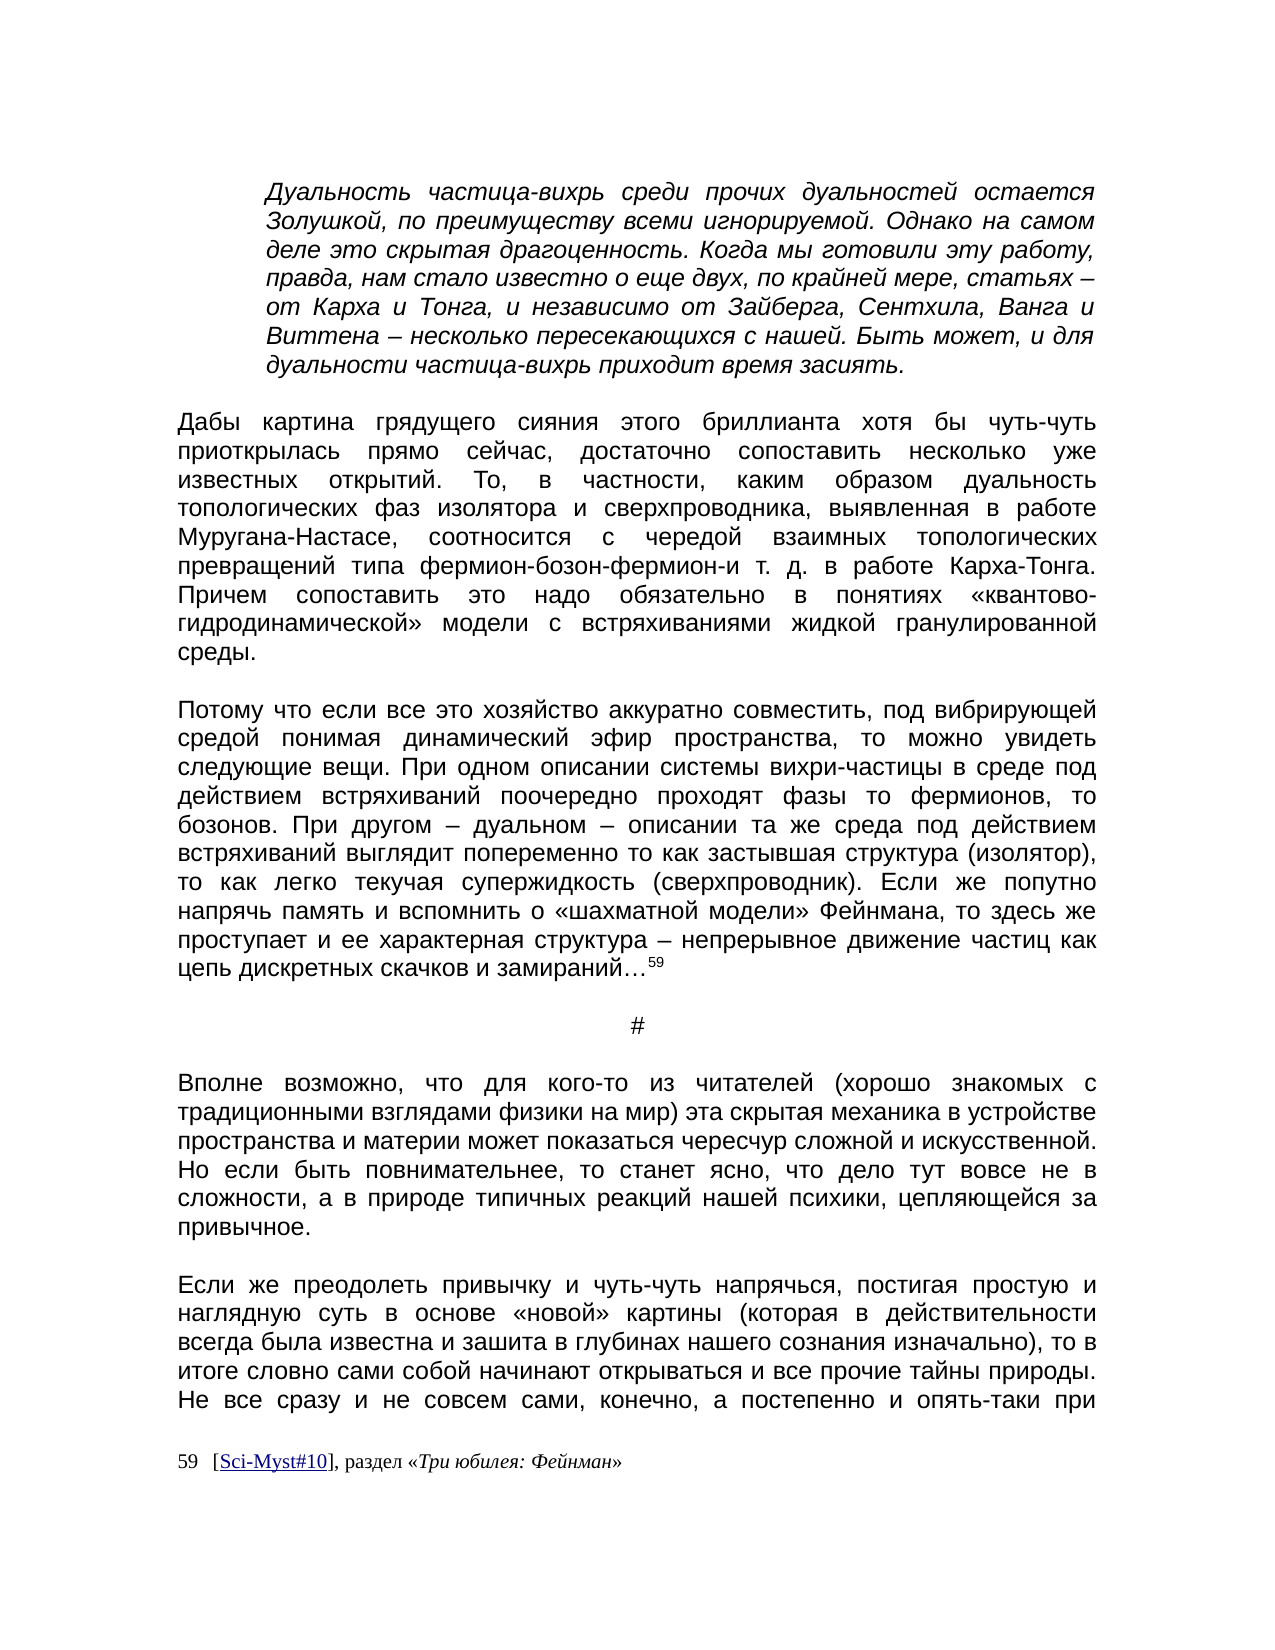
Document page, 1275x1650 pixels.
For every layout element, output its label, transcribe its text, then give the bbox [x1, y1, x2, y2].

text Потому что если все это хозяйство аккуратно совместить, под вибрирующей средой понимая динамический эфир пространства, то можно увидеть следующие вещи. При одном описании системы вихри-частицы в среде под действием встряхиваний поочередно проходят фазы то фермионов, то бозонов. При другом – дуальном – описании та же среда под действием встряхиваний выглядит попеременно то как застывшая структура (изолятор), то как легко текучая супержидкость (сверхпроводник). Если же попутно напрячь память и вспомнить о «шахматной модели» Фейнмана, то здесь же проступает и ее характерная структура – непрерывное движение частиц как цепь дискретных скачков и замираний… [177, 695, 1098, 982]
text Дабы картина грядущего сияния этого бриллианта хотя бы чуть-чуть приоткрылась прямо сейчас, достаточно сопоставить несколько уже известных открытий. То, в частности, каким образом дуальность топологических фаз изолятора и сверхпроводника, выявленная в работе Муругана-Настасе, соотносится с чередой взаимных топологических превращений типа фермион-бозон-фермион-и т. д. в работе Карха-Тонга. Причем сопоставить это надо обязательно в понятиях «квантово-гидродинамической» модели с встряхиваниями жидкой гранулированной среды. [177, 407, 1098, 666]
text [Sci-Myst#10], раздел «Три юбилея: Фейнман» [177, 1449, 1098, 1473]
text Дуальность частица-вихрь среди прочих дуальностей остается Золушкой, по преимуществу всеми игнорируемой. Однако на самом деле это скрытая драгоценность. Когда мы готовили эту работу, правда, нам стало известно о еще двух, по крайней мере, статьях – от Карха и Тонга, и независимо от Зайберга, Сентхила, Ванга и Виттена – несколько пересекающихся с нашей. Быть может, и для дуальности частица-вихрь приходит время засиять. [266, 177, 1098, 378]
text Вполне возможно, что для кого-то из читателей (хорошо знакомых с традиционными взглядами физики на мир) эта скрытая механика в устройстве пространства и материи может показаться чересчур сложной и искусственной. Но если быть повнимательнее, то станет ясно, что дело тут вовсе не в сложности, а в природе типичных реакций нашей психики, цепляющейся за привычное. [177, 1068, 1098, 1241]
text # [177, 1011, 1098, 1040]
text Если же преодолеть привычку и чуть-чуть напрячься, постигая простую и наглядную суть в основе «новой» картины (которая в действительности всегда была известна и зашита в глубинах нашего сознания изначально), то в итоге словно сами собой начинают открываться и все прочие тайны природы. Не все сразу и не совсем сами, конечно, а постепенно и опять-таки при [177, 1270, 1098, 1413]
